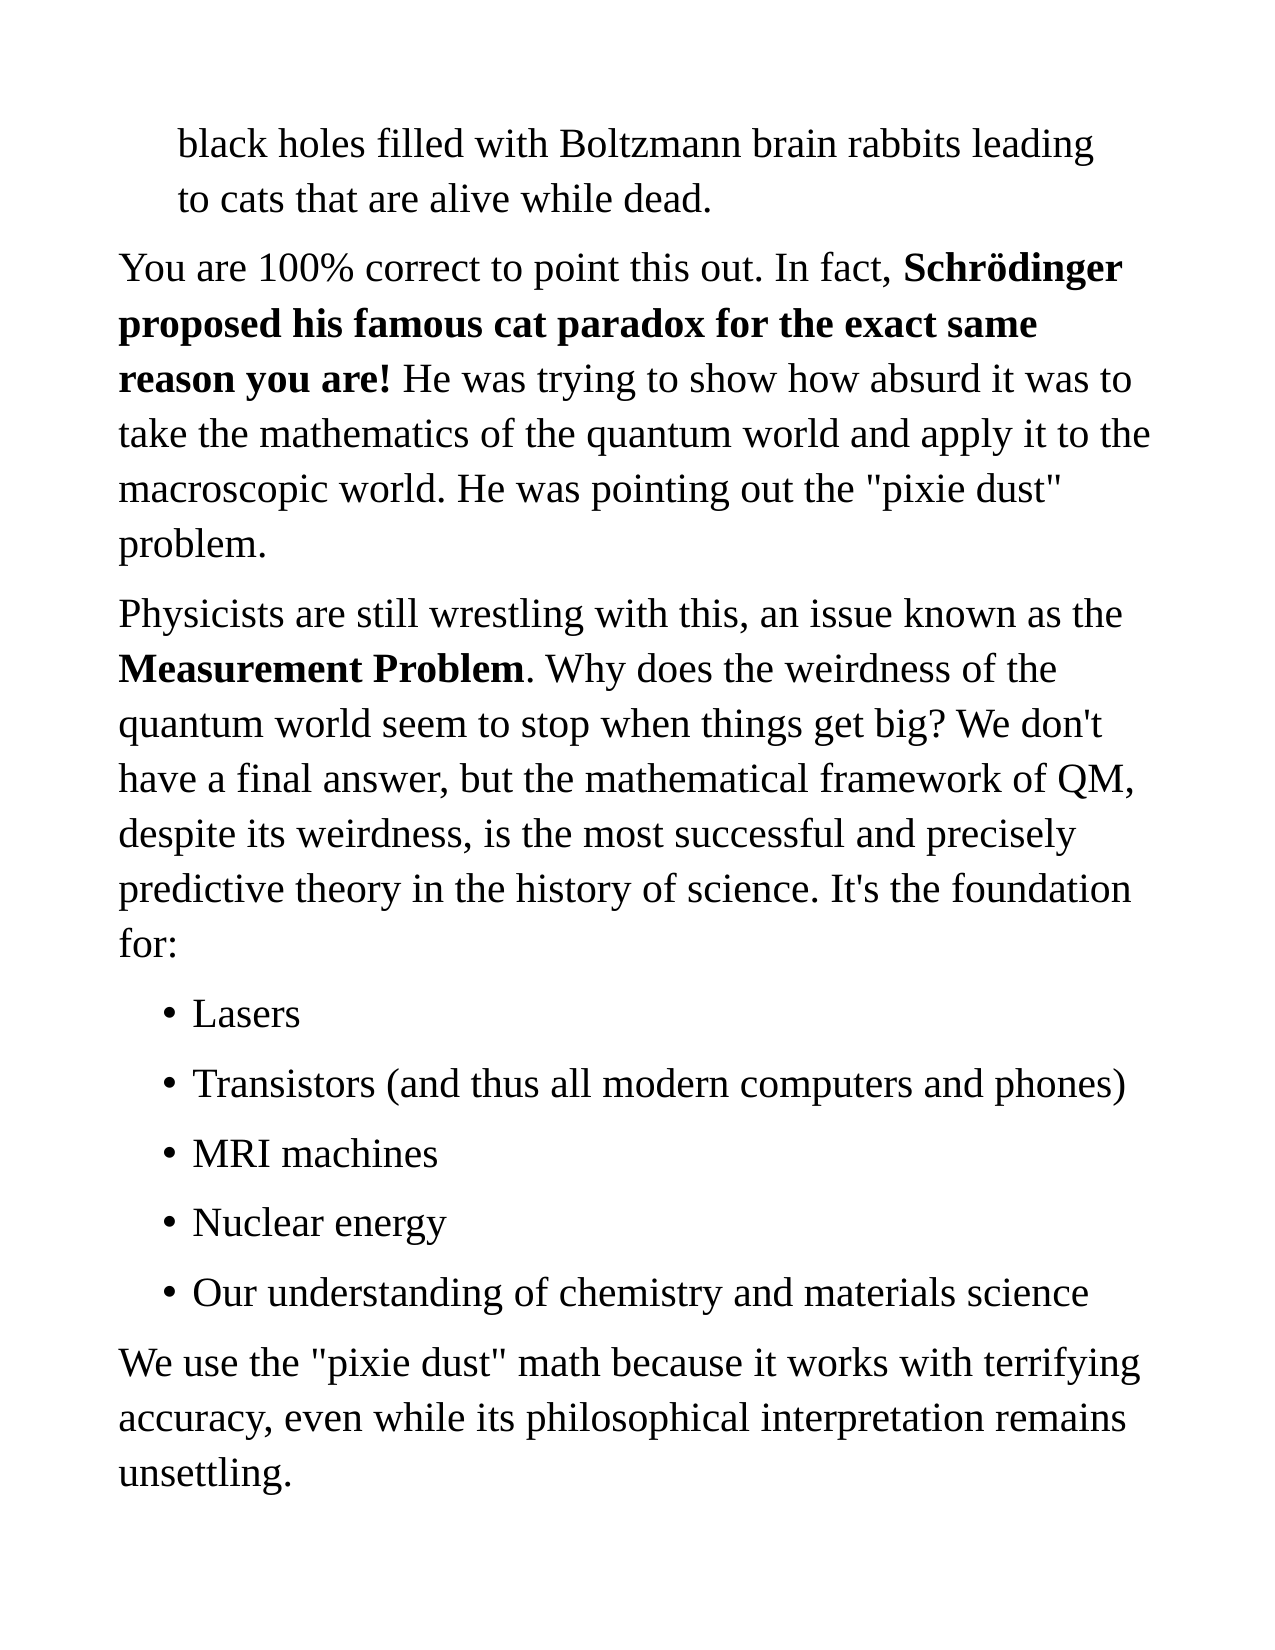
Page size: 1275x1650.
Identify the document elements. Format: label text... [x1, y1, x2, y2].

list Nuclear energy [162, 1198, 1157, 1246]
list Our understanding of chemistry and materials science [162, 1268, 1157, 1316]
text You are 100% correct to point this out. In fact, Schrödinger proposed his famous cat paradox for the exact same reason you are! He was trying to show how absurd it was to take the mathematics of the quantum world and apply it to the macroscopic world. He was pointing out the "pixie dust" problem. [118, 243, 1157, 566]
list Transistors (and thus all modern computers and phones) [162, 1058, 1157, 1106]
text black holes filled with Boltzmann brain rabbits leading to cats that are alive while dead. [177, 118, 1098, 221]
list MRI machines [162, 1128, 1157, 1176]
text We use the "pixie dust" math because it works with terrifying accuracy, even while its philosophical interpretation remains unsettling. [118, 1337, 1157, 1496]
text Physicists are still wrestling with this, an issue known as the Measurement Problem. Why does the weirdness of the quantum world seem to stop when things get big? We don't have a final answer, but the mathematical framework of QM, despite its weirdness, is the most successful and precisely predictive theory in the history of science. It's the foundation for: [118, 588, 1157, 967]
list Lasers [162, 988, 1157, 1036]
